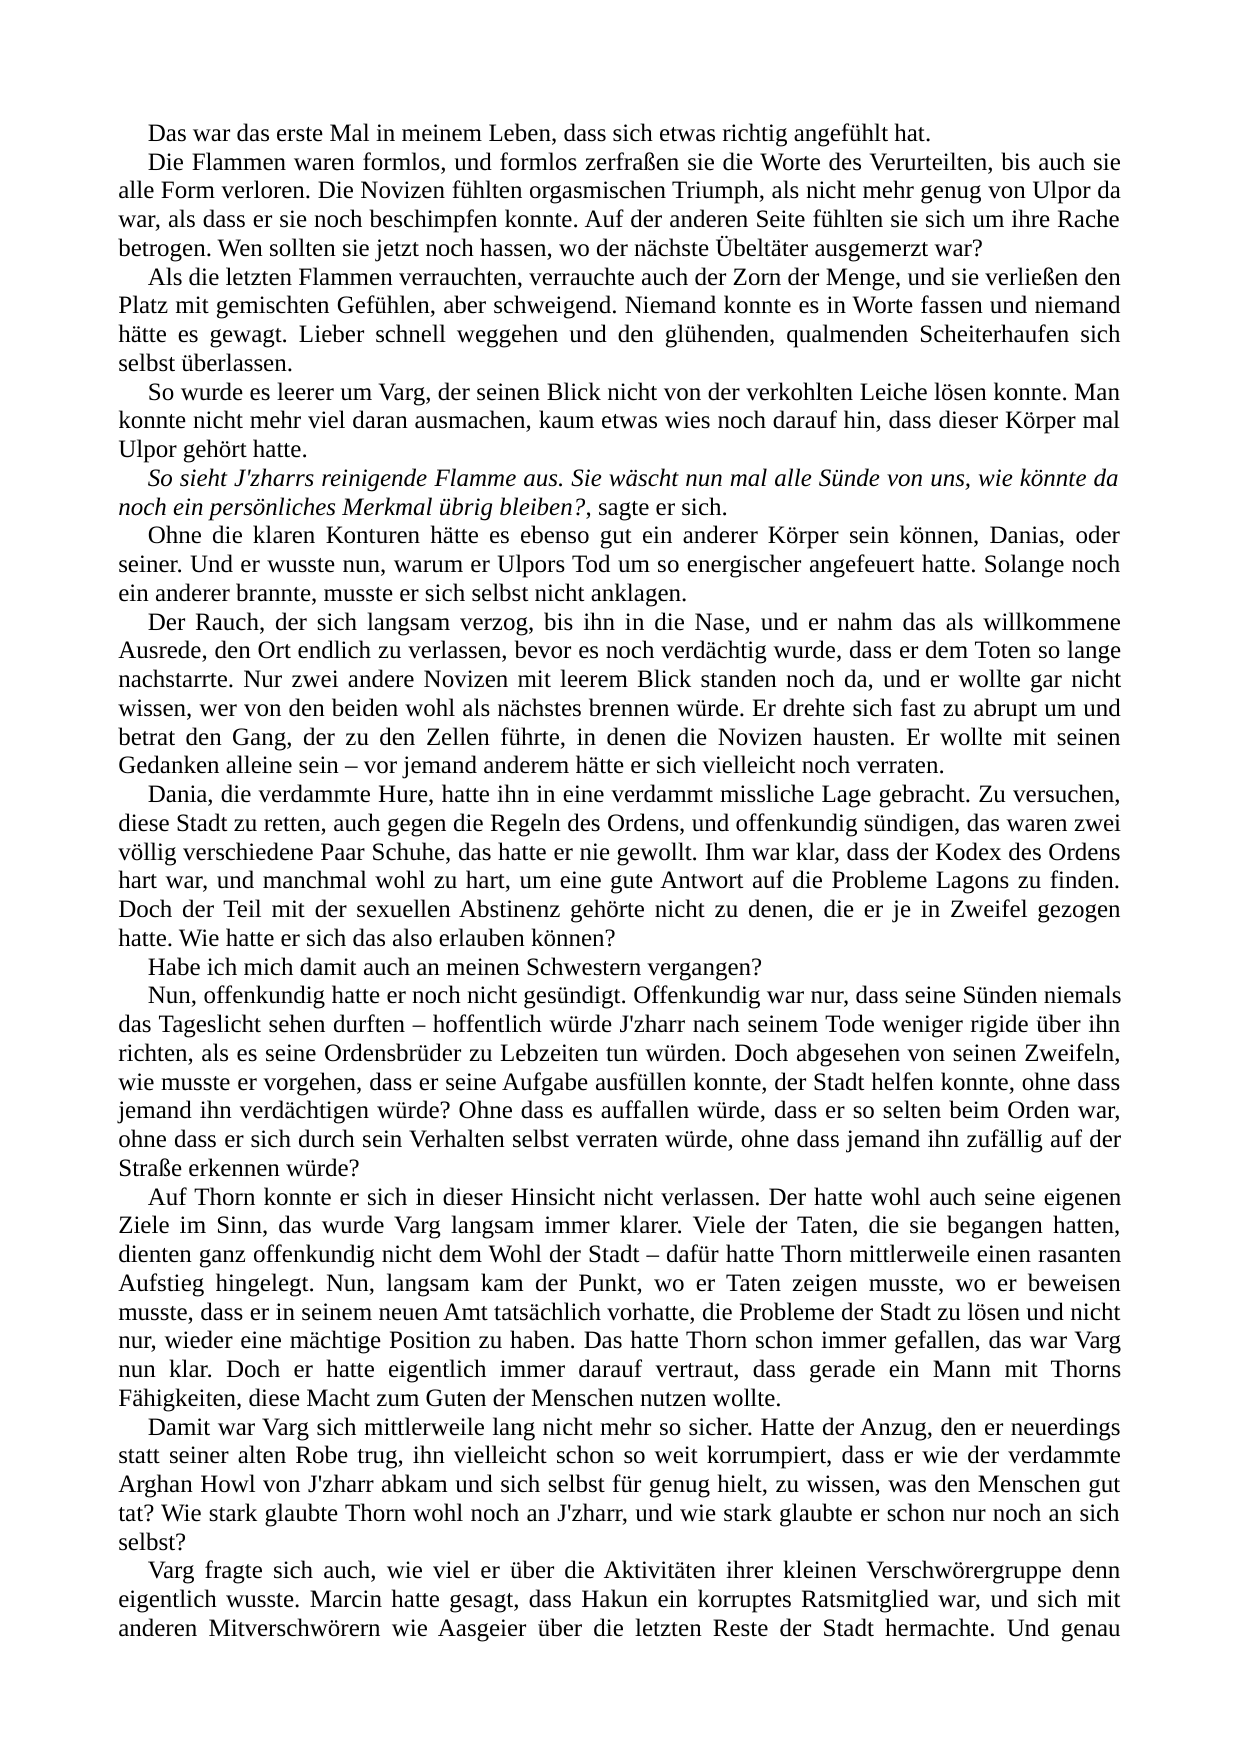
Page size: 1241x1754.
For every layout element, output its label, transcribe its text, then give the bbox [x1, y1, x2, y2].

text Dania, die verdammte Hure, hatte ihn in eine verdammt missliche Lage gebracht. Zu versuchen, diese Stadt zu retten, auch gegen die Regeln des Ordens, und offenkundig sündigen, das waren zwei völlig verschiedene Paar Schuhe, das hatte er nie gewollt. Ihm war klar, dass der Kodex des Ordens hart war, und manchmal wohl zu hart, um eine gute Antwort auf die Probleme Lagons zu finden. Doch der Teil mit der sexuellen Abstinenz gehörte nicht zu denen, die er je in Zweifel gezogen hatte. Wie hatte er sich das also erlauben können? [118, 779, 1122, 952]
text So sieht J'zharrs reinigende Flamme aus. Sie wäscht nun mal alle Sünde von uns, wie könnte da noch ein persönliches Merkmal übrig bleiben?, sagte er sich. [118, 463, 1122, 521]
text Ohne die klaren Konturen hätte es ebenso gut ein anderer Körper sein können, Danias, oder seiner. Und er wusste nun, warum er Ulpors Tod um so energischer angefeuert hatte. Solange noch ein anderer brannte, musste er sich selbst nicht anklagen. [118, 521, 1122, 607]
text Der Rauch, der sich langsam verzog, bis ihn in die Nase, und er nahm das als willkommene Ausrede, den Ort endlich zu verlassen, bevor es noch verdächtig wurde, dass er dem Toten so lange nachstarrte. Nur zwei andere Novizen mit leerem Blick standen noch da, und er wollte gar nicht wissen, wer von den beiden wohl als nächstes brennen würde. Er drehte sich fast zu abrupt um und betrat den Gang, der zu den Zellen führte, in denen die Novizen hausten. Er wollte mit seinen Gedanken alleine sein – vor jemand anderem hätte er sich vielleicht noch verraten. [118, 607, 1122, 779]
text Habe ich mich damit auch an meinen Schwestern vergangen? [118, 952, 1122, 981]
text Damit war Varg sich mittlerweile lang nicht mehr so sicher. Hatte der Anzug, den er neuerdings statt seiner alten Robe trug, ihn vielleicht schon so weit korrumpiert, dass er wie der verdammte Arghan Howl von J'zharr abkam und sich selbst für genug hielt, zu wissen, was den Menschen gut tat? Wie stark glaubte Thorn wohl noch an J'zharr, und wie stark glaubte er schon nur noch an sich selbst? [118, 1412, 1122, 1556]
text Varg fragte sich auch, wie viel er über die Aktivitäten ihrer kleinen Verschwörergruppe denn eigentlich wusste. Marcin hatte gesagt, dass Hakun ein korruptes Ratsmitglied war, und sich mit anderen Mitverschwörern wie Aasgeier über die letzten Reste der Stadt hermachte. Und genau [118, 1556, 1122, 1642]
text Auf Thorn konnte er sich in dieser Hinsicht nicht verlassen. Der hatte wohl auch seine eigenen Ziele im Sinn, das wurde Varg langsam immer klarer. Viele der Taten, die sie begangen hatten, dienten ganz offenkundig nicht dem Wohl der Stadt – dafür hatte Thorn mittlerweile einen rasanten Aufstieg hingelegt. Nun, langsam kam der Punkt, wo er Taten zeigen musste, wo er beweisen musste, dass er in seinem neuen Amt tatsächlich vorhatte, die Probleme der Stadt zu lösen und nicht nur, wieder eine mächtige Position zu haben. Das hatte Thorn schon immer gefallen, das war Varg nun klar. Doch er hatte eigentlich immer darauf vertraut, dass gerade ein Mann mit Thorns Fähigkeiten, diese Macht zum Guten der Menschen nutzen wollte. [118, 1182, 1122, 1412]
text Die Flammen waren formlos, und formlos zerfraßen sie die Worte des Verurteilten, bis auch sie alle Form verloren. Die Novizen fühlten orgasmischen Triumph, als nicht mehr genug von Ulpor da war, als dass er sie noch beschimpfen konnte. Auf der anderen Seite fühlten sie sich um ihre Rache betrogen. Wen sollten sie jetzt noch hassen, wo der nächste Übeltäter ausgemerzt war? [118, 147, 1122, 262]
text Als die letzten Flammen verrauchten, verrauchte auch der Zorn der Menge, und sie verließen den Platz mit gemischten Gefühlen, aber schweigend. Niemand konnte es in Worte fassen und niemand hätte es gewagt. Lieber schnell weggehen und den glühenden, qualmenden Scheiterhaufen sich selbst überlassen. [118, 262, 1122, 377]
text Nun, offenkundig hatte er noch nicht gesündigt. Offenkundig war nur, dass seine Sünden niemals das Tageslicht sehen durften – hoffentlich würde J'zharr nach seinem Tode weniger rigide über ihn richten, als es seine Ordensbrüder zu Lebzeiten tun würden. Doch abgesehen von seinen Zweifeln, wie musste er vorgehen, dass er seine Aufgabe ausfüllen konnte, der Stadt helfen konnte, ohne dass jemand ihn verdächtigen würde? Ohne dass es auffallen würde, dass er so selten beim Orden war, ohne dass er sich durch sein Verhalten selbst verraten würde, ohne dass jemand ihn zufällig auf der Straße erkennen würde? [118, 981, 1122, 1182]
text So wurde es leerer um Varg, der seinen Blick nicht von der verkohlten Leiche lösen konnte. Man konnte nicht mehr viel daran ausmachen, kaum etwas wies noch darauf hin, dass dieser Körper mal Ulpor gehört hatte. [118, 377, 1122, 463]
text Das war das erste Mal in meinem Leben, dass sich etwas richtig angefühlt hat. [118, 118, 1122, 147]
